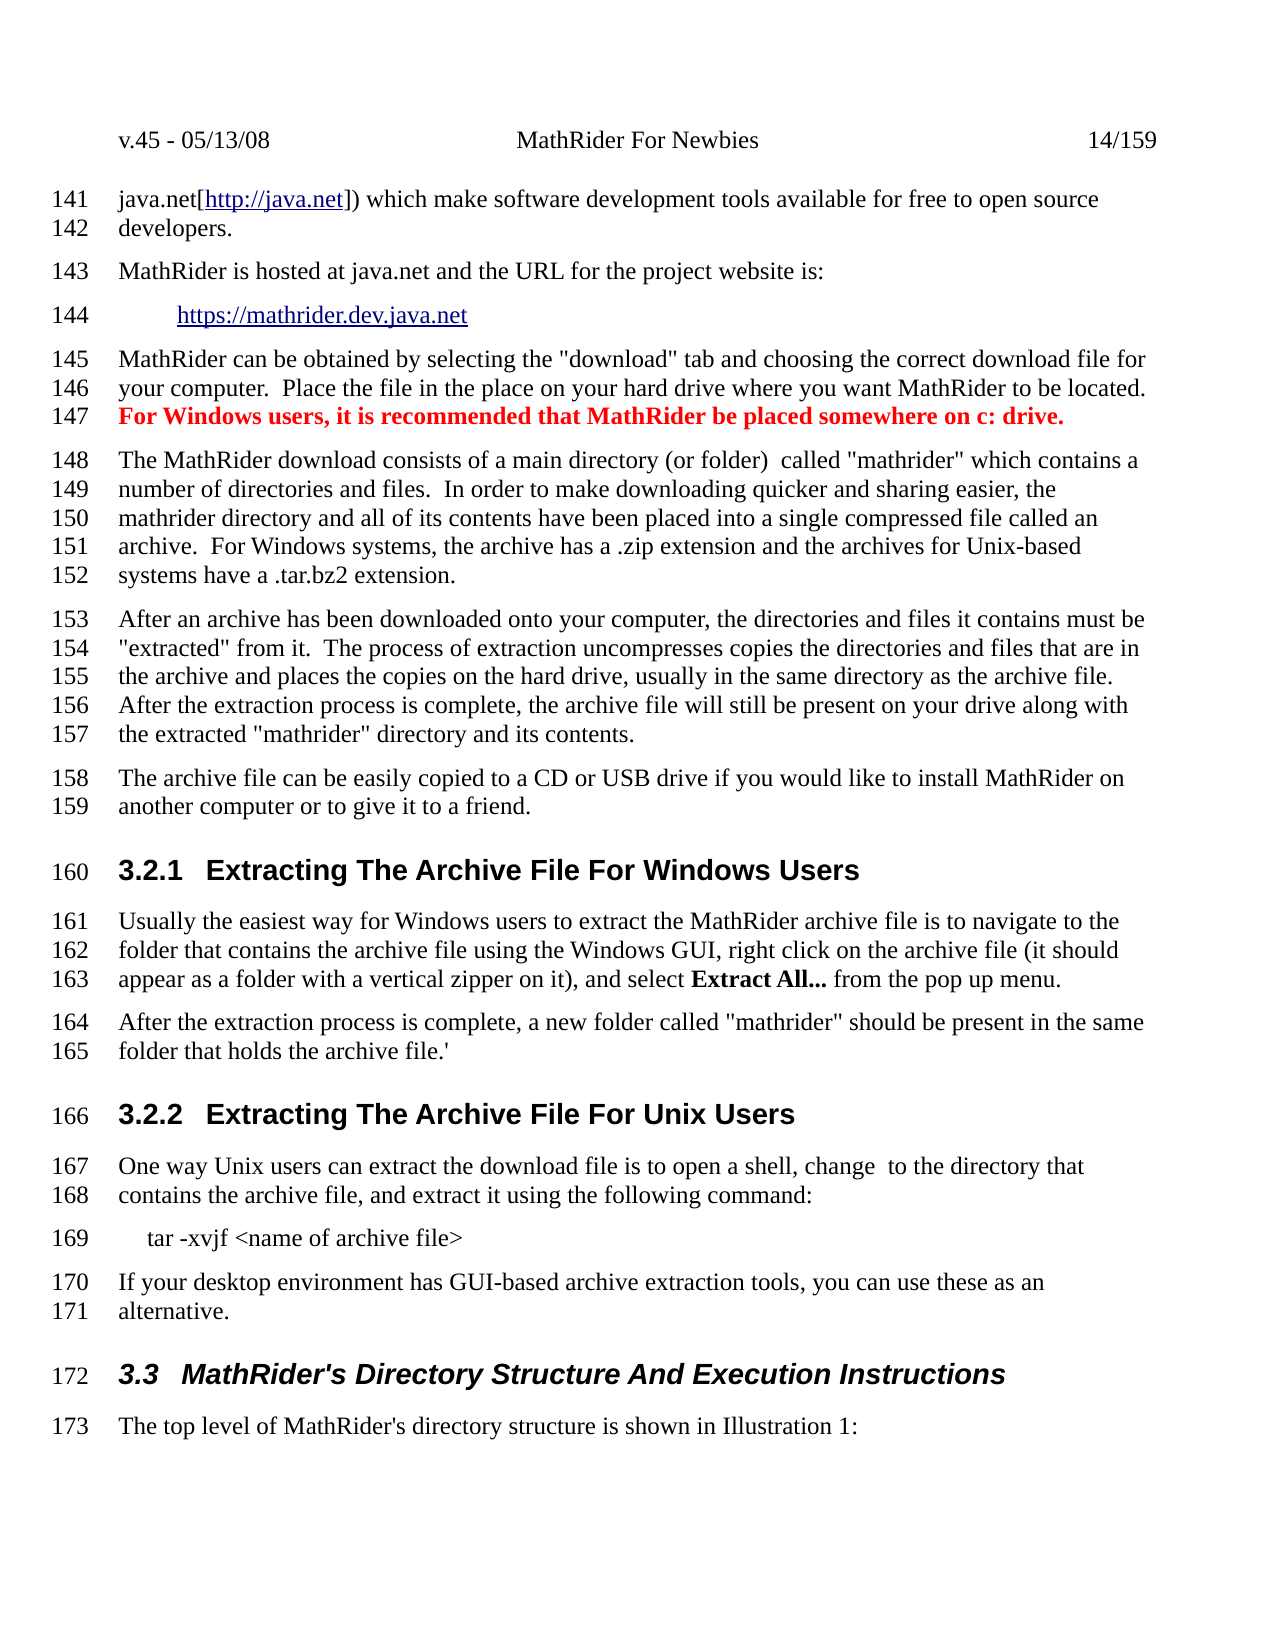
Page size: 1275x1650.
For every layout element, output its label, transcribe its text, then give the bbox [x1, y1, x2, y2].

subtitle MathRider's Directory Structure And Execution Instructions [118, 1357, 1157, 1391]
text java.net[http://java.net]) which make software development tools available for free to open source developers. [118, 184, 1157, 241]
text If your desktop environment has GUI-based archive extraction tools, you can use these as an alternative. [118, 1267, 1157, 1325]
text After an archive has been downloaded onto your computer, the directories and files it contains must be "extracted" from it. The process of extraction uncompresses copies the directories and files that are in the archive and places the copies on the hard drive, usually in the same directory as the archive file. After the extraction process is complete, the archive file will still be present on your drive along with the extracted "mathrider" directory and its contents. [118, 604, 1157, 748]
text tar -xvjf <name of archive file> [147, 1223, 1157, 1252]
text Usually the easiest way for Windows users to extract the MathRider archive file is to navigate to the folder that contains the archive file using the Windows GUI, right click on the archive file (it should appear as a folder with a vertical zipper on it), and select Extract All... from the pop up menu. [118, 906, 1157, 992]
text MathRider is hosted at java.net and the URL for the project website is: [118, 256, 1157, 285]
text One way Unix users can extract the download file is to open a shell, change to the directory that contains the archive file, and extract it using the following command: [118, 1151, 1157, 1208]
text After the extraction process is complete, a new folder called "mathrider" should be present in the same folder that holds the archive file.' [118, 1007, 1157, 1065]
subtitle Extracting The Archive File For Unix Users [118, 1097, 1157, 1131]
text The archive file can be easily copied to a CD or USB drive if you would like to install MathRider on another computer or to give it to a friend. [118, 763, 1157, 820]
text MathRider can be obtained by selecting the "download" tab and choosing the correct download file for your computer. Place the file in the place on your hard drive where you want MathRider to be located. For Windows users, it is recommended that MathRider be placed somewhere on c: drive. [118, 344, 1157, 430]
subtitle Extracting The Archive File For Windows Users [118, 853, 1157, 886]
text https://mathrider.dev.java.net [177, 300, 1157, 329]
text The top level of MathRider's directory structure is shown in Illustration 1: [118, 1411, 1157, 1439]
text The MathRider download consists of a main directory (or folder) called "mathrider" which contains a number of directories and files. In order to make downloading quicker and sharing easier, the mathrider directory and all of its contents have been placed into a single compressed file called an archive. For Windows systems, the archive has a .zip extension and the archives for Unix-based systems have a .tar.bz2 extension. [118, 445, 1157, 589]
